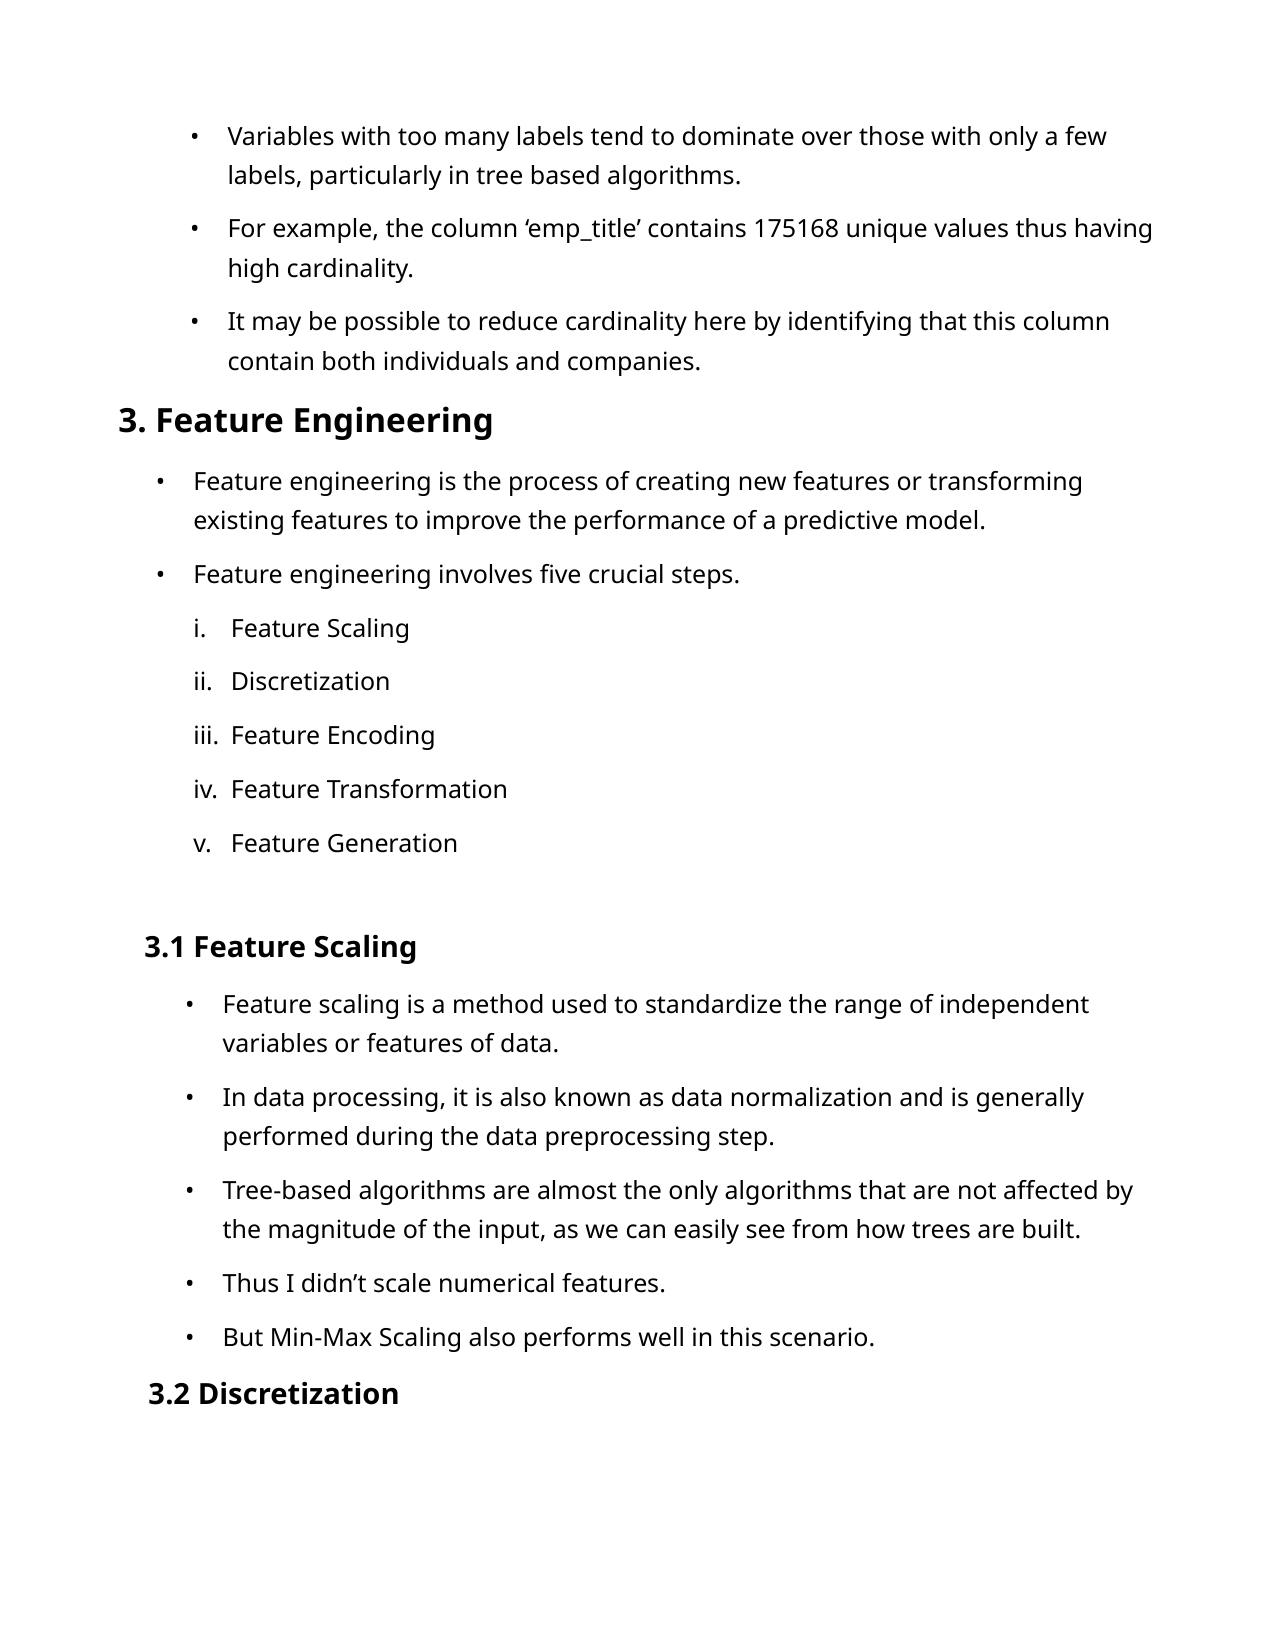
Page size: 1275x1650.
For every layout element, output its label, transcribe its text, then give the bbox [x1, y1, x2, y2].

text 3. Feature Engineering [118, 397, 1157, 442]
list For example, the column ‘emp_title’ contains 175168 unique values thus having high cardinality. [190, 211, 1157, 284]
list In data processing, it is also known as data normalization and is generally performed during the data preprocessing step. [185, 1080, 1157, 1153]
text 3.2 Discretization [118, 1373, 1157, 1413]
list Thus I didn’t scale numerical features. [185, 1266, 1157, 1300]
list Feature Encoding [193, 718, 1157, 752]
list Feature engineering is the process of creating new features or transforming existing features to improve the performance of a predictive model. [156, 464, 1157, 537]
list Variables with too many labels tend to dominate over those with only a few labels, particularly in tree based algorithms. [190, 118, 1157, 191]
list Discretization [193, 664, 1157, 698]
list It may be possible to reduce cardinality here by identifying that this column contain both individuals and companies. [190, 304, 1157, 377]
list Tree-based algorithms are almost the only algorithms that are not affected by the magnitude of the input, as we can easily see from how trees are built. [185, 1173, 1157, 1246]
list Feature Transformation [193, 772, 1157, 806]
text 3.1 Feature Scaling [118, 927, 1157, 966]
list Feature engineering involves five crucial steps. [156, 557, 1157, 591]
list Feature scaling is a method used to standardize the range of independent variables or features of data. [185, 987, 1157, 1060]
list But Min-Max Scaling also performs well in this scenario. [185, 1319, 1157, 1353]
list Feature Scaling [193, 610, 1157, 644]
list Feature Generation [193, 825, 1157, 859]
